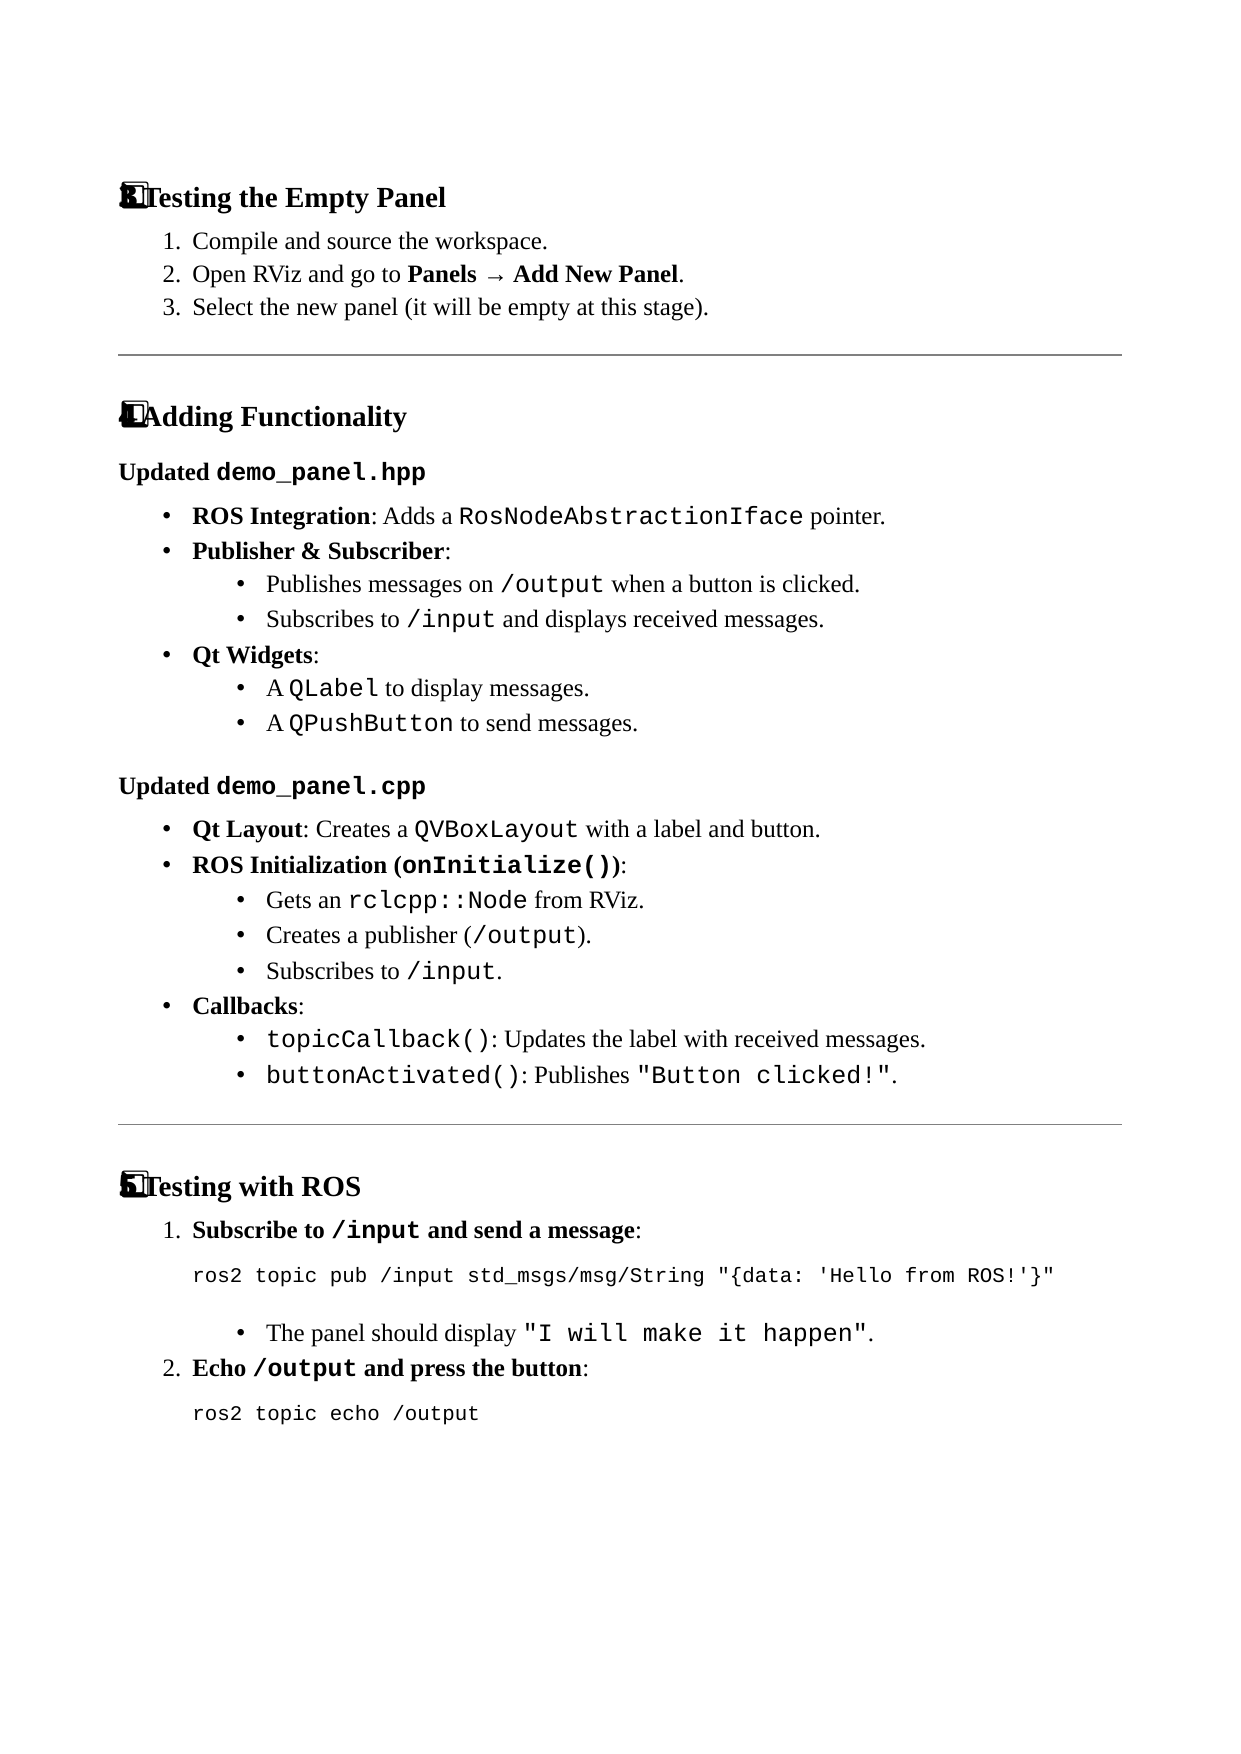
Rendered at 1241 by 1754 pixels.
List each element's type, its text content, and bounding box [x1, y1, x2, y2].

list Qt Widgets: [162, 640, 1122, 669]
list buttonActivated(): Publishes "Button clicked!". [236, 1060, 1122, 1091]
list Compile and source the workspace. [162, 226, 1122, 255]
list Creates a publisher (/output). [236, 921, 1122, 951]
list topicCallback(): Updates the label with received messages. [236, 1024, 1122, 1055]
list Qt Layout: Creates a QVBoxLayout with a label and button. [162, 814, 1122, 845]
subtitle Updated demo_panel.hpp [118, 457, 1122, 488]
list Publisher & Subscriber: [162, 536, 1122, 565]
list Subscribe to /input and send a message: [162, 1215, 1122, 1246]
subtitle 3️⃣ Testing the Empty Panel [118, 180, 1122, 214]
list Subscribes to /input. [236, 956, 1122, 987]
list A QLabel to display messages. [236, 673, 1122, 704]
list Callbacks: [162, 991, 1122, 1020]
subtitle 5️⃣ Testing with ROS [118, 1169, 1122, 1202]
list Open RViz and go to Panels → Add New Panel. [162, 259, 1122, 288]
list ros2 topic pub /input std_msgs/msg/String "{data: 'Hello from ROS!'}" [162, 1265, 1122, 1288]
list Gets an rclcpp::Node from RViz. [236, 885, 1122, 916]
subtitle Updated demo_panel.cpp [118, 771, 1122, 802]
list ROS Initialization (onInitialize()): [162, 850, 1122, 881]
list ROS Integration: Adds a RosNodeAbstractionIface pointer. [162, 501, 1122, 532]
list ros2 topic echo /output [162, 1403, 1122, 1427]
list Echo /output and press the button: [162, 1353, 1122, 1384]
list The panel should display "I will make it happen". [236, 1318, 1122, 1349]
list Subscribes to /input and displays received messages. [236, 604, 1122, 635]
subtitle 4️⃣ Adding Functionality [118, 399, 1122, 432]
list A QPushButton to send messages. [236, 708, 1122, 739]
list Publishes messages on /output when a button is clicked. [236, 569, 1122, 600]
list Select the new panel (it will be empty at this stage). [162, 292, 1122, 321]
